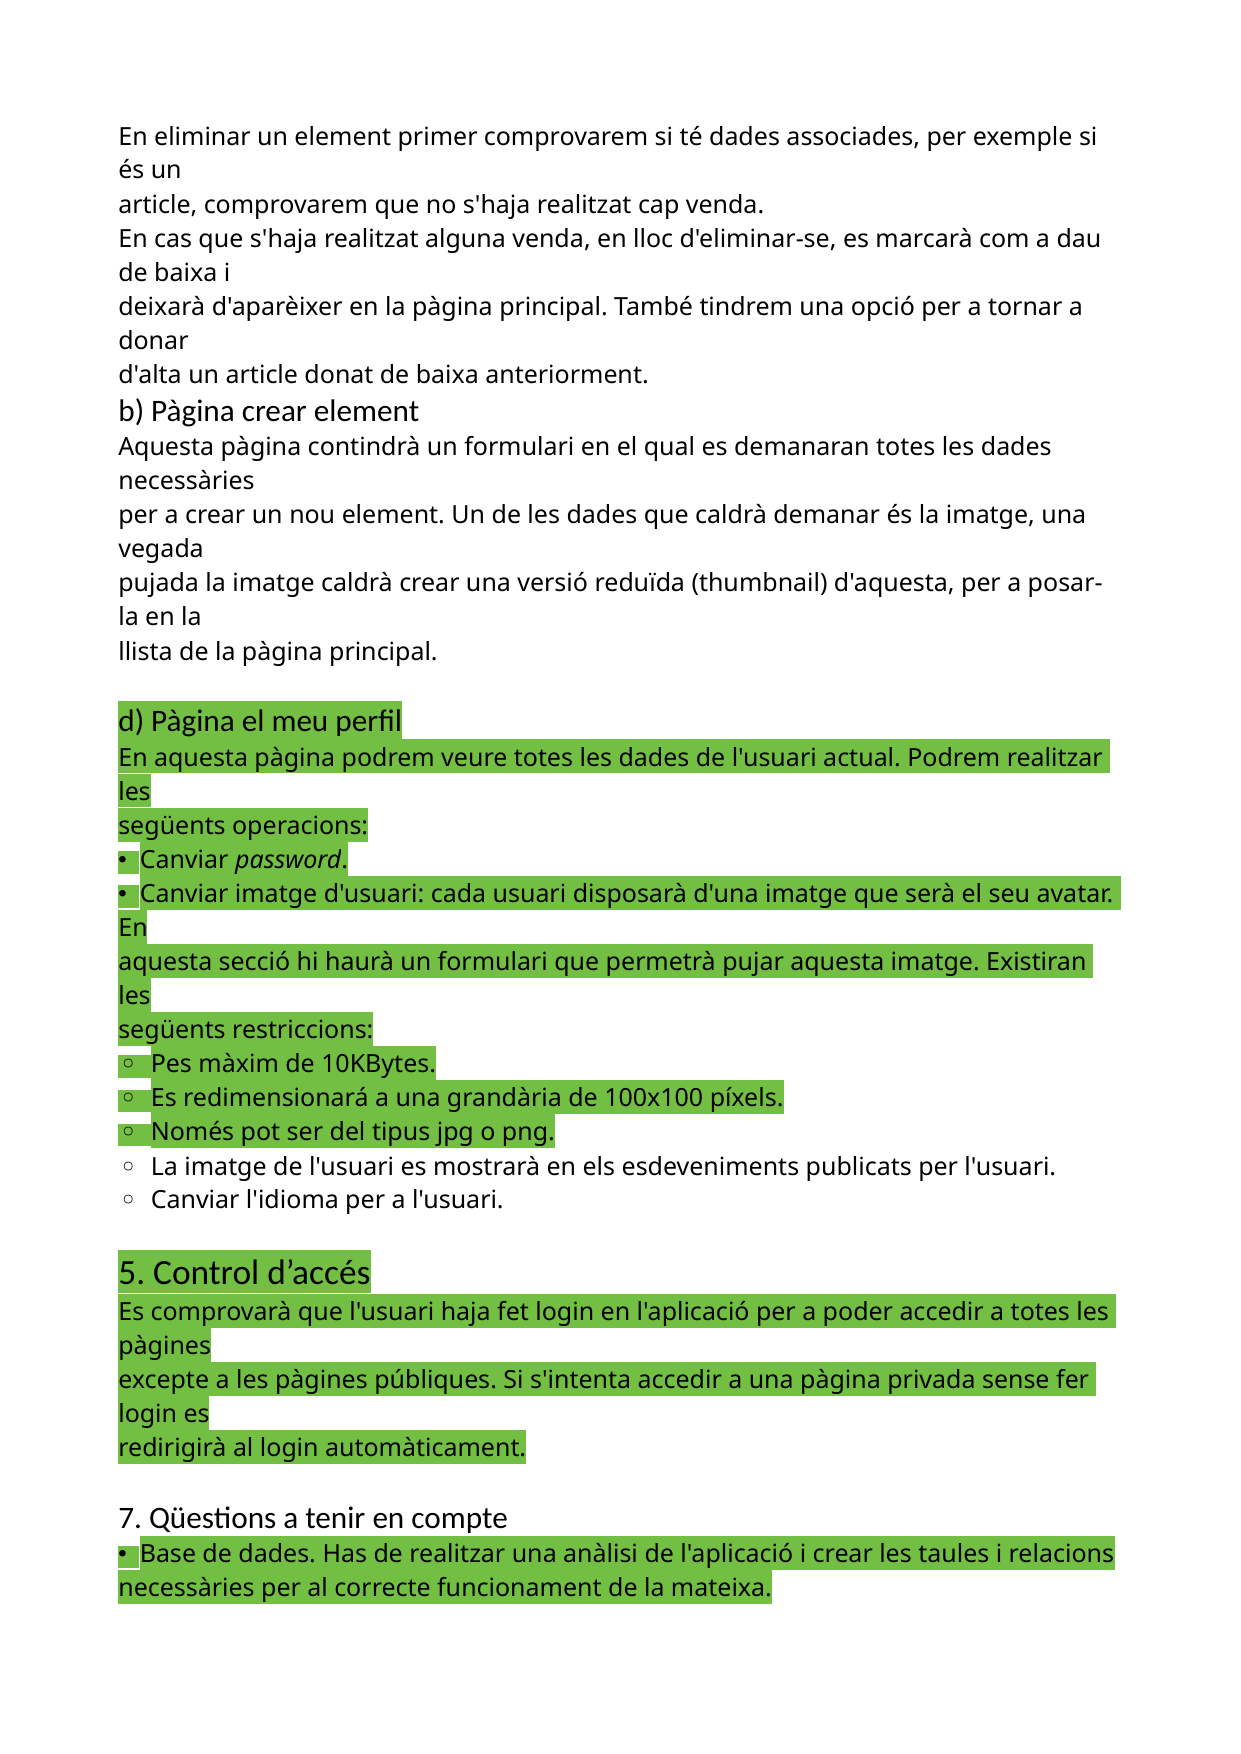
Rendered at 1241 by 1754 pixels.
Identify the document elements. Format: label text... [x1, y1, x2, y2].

text ◦ Canviar l'idioma per a l'usuari. [118, 1182, 1122, 1216]
text aquesta secció hi haurà un formulari que permetrà pujar aquesta imatge. Existiran les [118, 944, 1122, 1012]
text En cas que s'haja realitzat alguna venda, en lloc d'eliminar-se, es marcarà com a dau de baixa i [118, 220, 1122, 288]
text necessàries per al correcte funcionament de la mateixa. [118, 1570, 1122, 1604]
text ◦ Pes màxim de 10KBytes. [118, 1046, 1122, 1080]
text redirigirà al login automàticament. [118, 1430, 1122, 1464]
text següents restriccions: [118, 1012, 1122, 1046]
text per a crear un nou element. Un de les dades que caldrà demanar és la imatge, una vegada [118, 497, 1122, 565]
text b) Pàgina crear element [118, 391, 1122, 429]
text ◦ Només pot ser del tipus jpg o png. [118, 1114, 1122, 1148]
text 7. Qüestions a tenir en compte [118, 1498, 1122, 1536]
text 5. Control d’accés [118, 1250, 1122, 1293]
text llista de la pàgina principal. [118, 633, 1122, 667]
text pujada la imatge caldrà crear una versió reduïda (thumbnail) d'aquesta, per a posar-la en la [118, 565, 1122, 633]
text article, comprovarem que no s'haja realitzat cap venda. [118, 186, 1122, 220]
text ◦ La imatge de l'usuari es mostrarà en els esdeveniments publicats per l'usuari. [118, 1148, 1122, 1182]
text d'alta un article donat de baixa anteriorment. [118, 357, 1122, 391]
text Es comprovarà que l'usuari haja fet login en l'aplicació per a poder accedir a totes les pàgines [118, 1293, 1122, 1362]
text • Canviar password. [118, 842, 1122, 876]
text Aquesta pàgina contindrà un formulari en el qual es demanaran totes les dades necessàries [118, 429, 1122, 497]
text següents operacions: [118, 807, 1122, 842]
text d) Pàgina el meu perfil [118, 701, 1122, 739]
text deixarà d'aparèixer en la pàgina principal. També tindrem una opció per a tornar a donar [118, 288, 1122, 357]
text En eliminar un element primer comprovarem si té dades associades, per exemple si és un [118, 118, 1122, 186]
text • Base de dades. Has de realitzar una anàlisi de l'aplicació i crear les taules i relacions [118, 1536, 1122, 1570]
text excepte a les pàgines públiques. Si s'intenta accedir a una pàgina privada sense fer login es [118, 1362, 1122, 1430]
text • Canviar imatge d'usuari: cada usuari disposarà d'una imatge que serà el seu avatar. En [118, 876, 1122, 944]
text En aquesta pàgina podrem veure totes les dades de l'usuari actual. Podrem realitzar les [118, 739, 1122, 807]
text ◦ Es redimensionará a una grandària de 100x100 píxels. [118, 1080, 1122, 1114]
